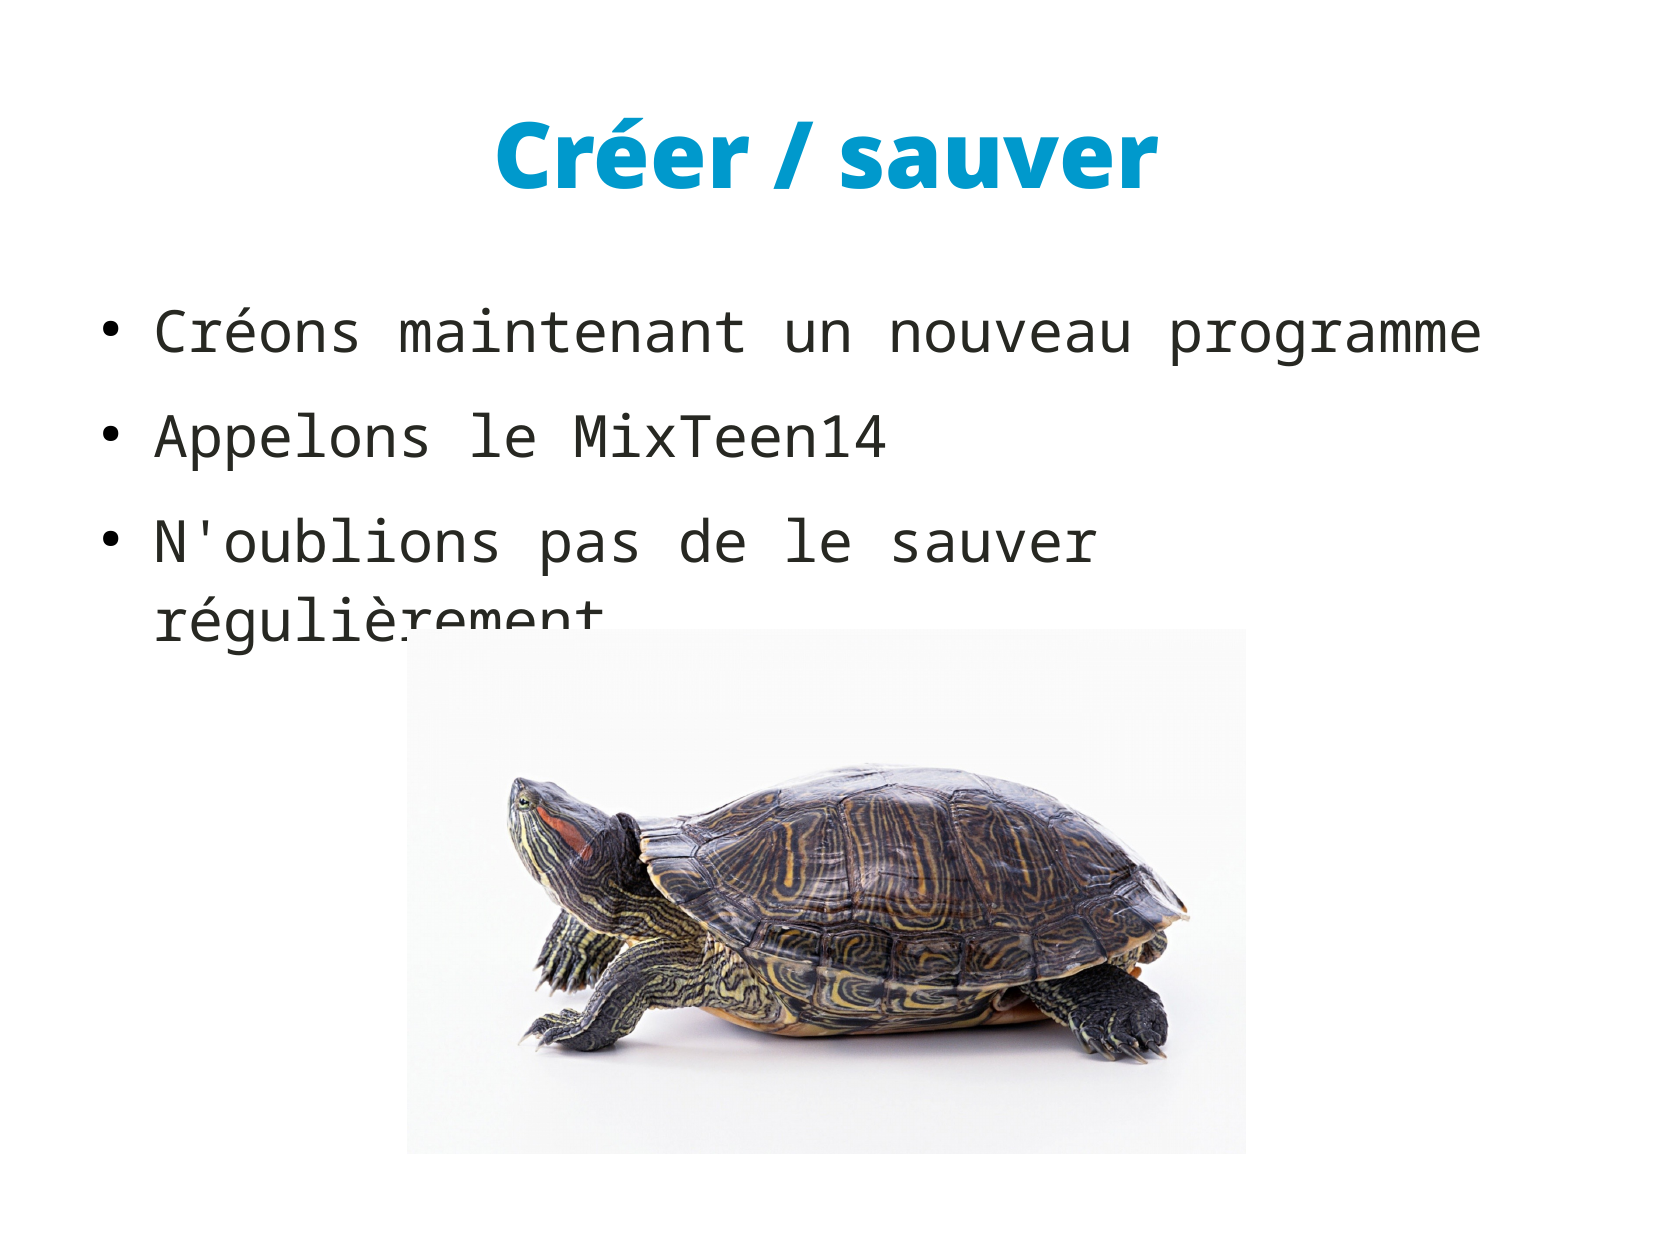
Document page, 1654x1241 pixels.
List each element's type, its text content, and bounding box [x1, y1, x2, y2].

picture [407, 629, 1246, 1154]
title Créer / sauver [82, 49, 1571, 257]
list Créons maintenant un nouveau programme Appelons le MixTeen14 N'oublions pas de le sauver régulièrement [82, 290, 1571, 1096]
